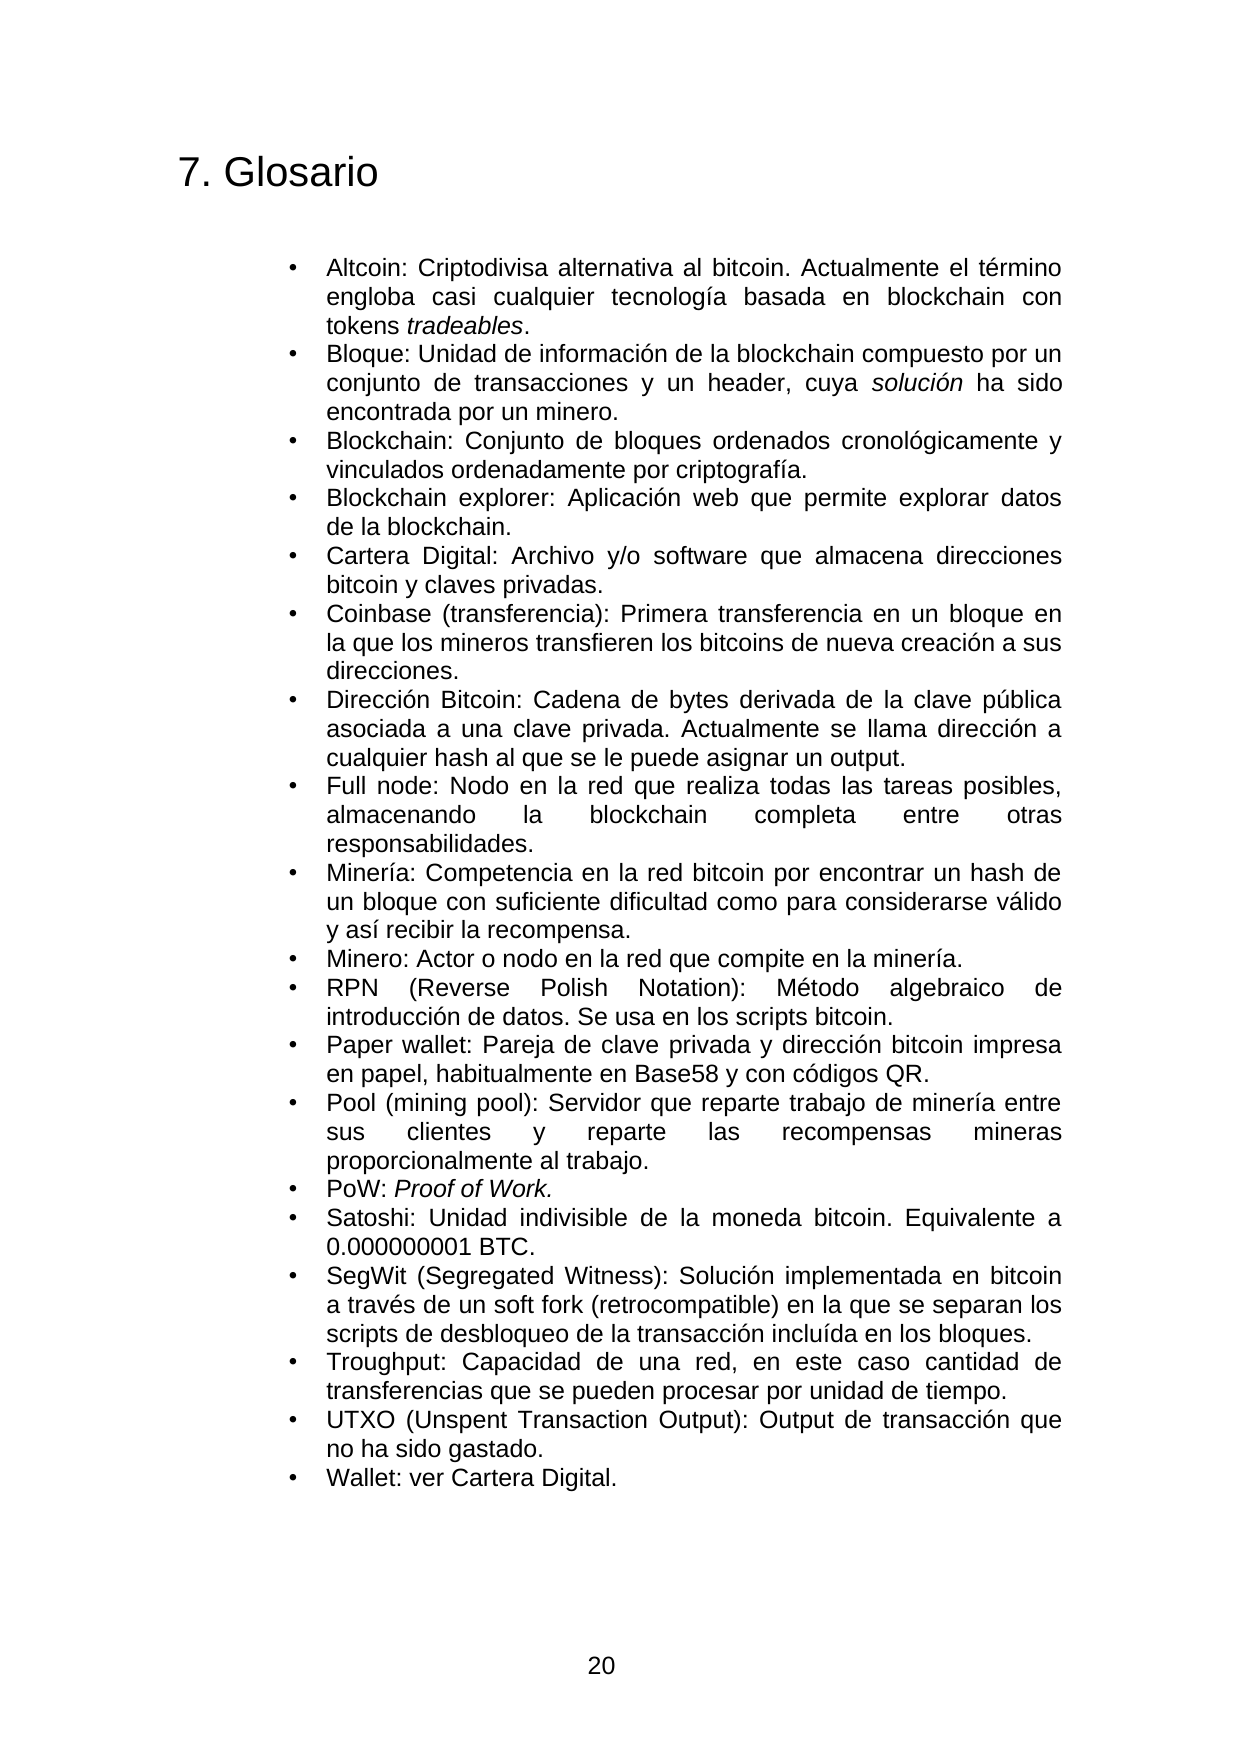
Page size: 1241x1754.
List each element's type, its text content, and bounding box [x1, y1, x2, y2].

list Minero: Actor o nodo en la red que compite en la minería. [288, 944, 1063, 973]
list Wallet: ver Cartera Digital. [288, 1462, 1063, 1491]
list RPN (Reverse Polish Notation): Método algebraico de introducción de datos. Se usa en los scripts bitcoin. [288, 973, 1063, 1031]
list Paper wallet: Pareja de clave privada y dirección bitcoin impresa en papel, habitualmente en Base58 y con códigos QR. [288, 1031, 1063, 1088]
list Blockchain: Conjunto de bloques ordenados cronológicamente y vinculados ordenadamente por criptografía. [288, 426, 1063, 483]
list Cartera Digital: Archivo y/o software que almacena direcciones bitcoin y claves privadas. [288, 541, 1063, 599]
list UTXO (Unspent Transaction Output): Output de transacción que no ha sido gastado. [288, 1405, 1063, 1462]
list Dirección Bitcoin: Cadena de bytes derivada de la clave pública asociada a una clave privada. Actualmente se llama dirección a cualquier hash al que se le puede asignar un output. [288, 685, 1063, 771]
list Altcoin: Criptodivisa alternativa al bitcoin. Actualmente el término engloba casi cualquier tecnología basada en blockchain con tokens tradeables. [288, 253, 1063, 339]
list Coinbase (transferencia): Primera transferencia en un bloque en la que los mineros transfieren los bitcoins de nueva creación a sus direcciones. [288, 599, 1063, 685]
list Blockchain explorer: Aplicación web que permite explorar datos de la blockchain. [288, 483, 1063, 541]
list PoW: Proof of Work. [288, 1174, 1063, 1203]
list Bloque: Unidad de información de la blockchain compuesto por un conjunto de transacciones y un header, cuya solución ha sido encontrada por un minero. [288, 339, 1063, 426]
list Satoshi: Unidad indivisible de la moneda bitcoin. Equivalente a 0.000000001 BTC. [288, 1203, 1063, 1261]
list Full node: Nodo en la red que realiza todas las tareas posibles, almacenando la blockchain completa entre otras responsabilidades. [288, 771, 1063, 858]
subtitle 7. Glosario [177, 148, 1063, 196]
list Pool (mining pool): Servidor que reparte trabajo de minería entre sus clientes y reparte las recompensas mineras proporcionalmente al trabajo. [288, 1088, 1063, 1174]
list Minería: Competencia en la red bitcoin por encontrar un hash de un bloque con suficiente dificultad como para considerarse válido y así recibir la recompensa. [288, 858, 1063, 944]
list Troughput: Capacidad de una red, en este caso cantidad de transferencias que se pueden procesar por unidad de tiempo. [288, 1347, 1063, 1405]
list SegWit (Segregated Witness): Solución implementada en bitcoin a través de un soft fork (retrocompatible) en la que se separan los scripts de desbloqueo de la transacción incluída en los bloques. [288, 1261, 1063, 1347]
